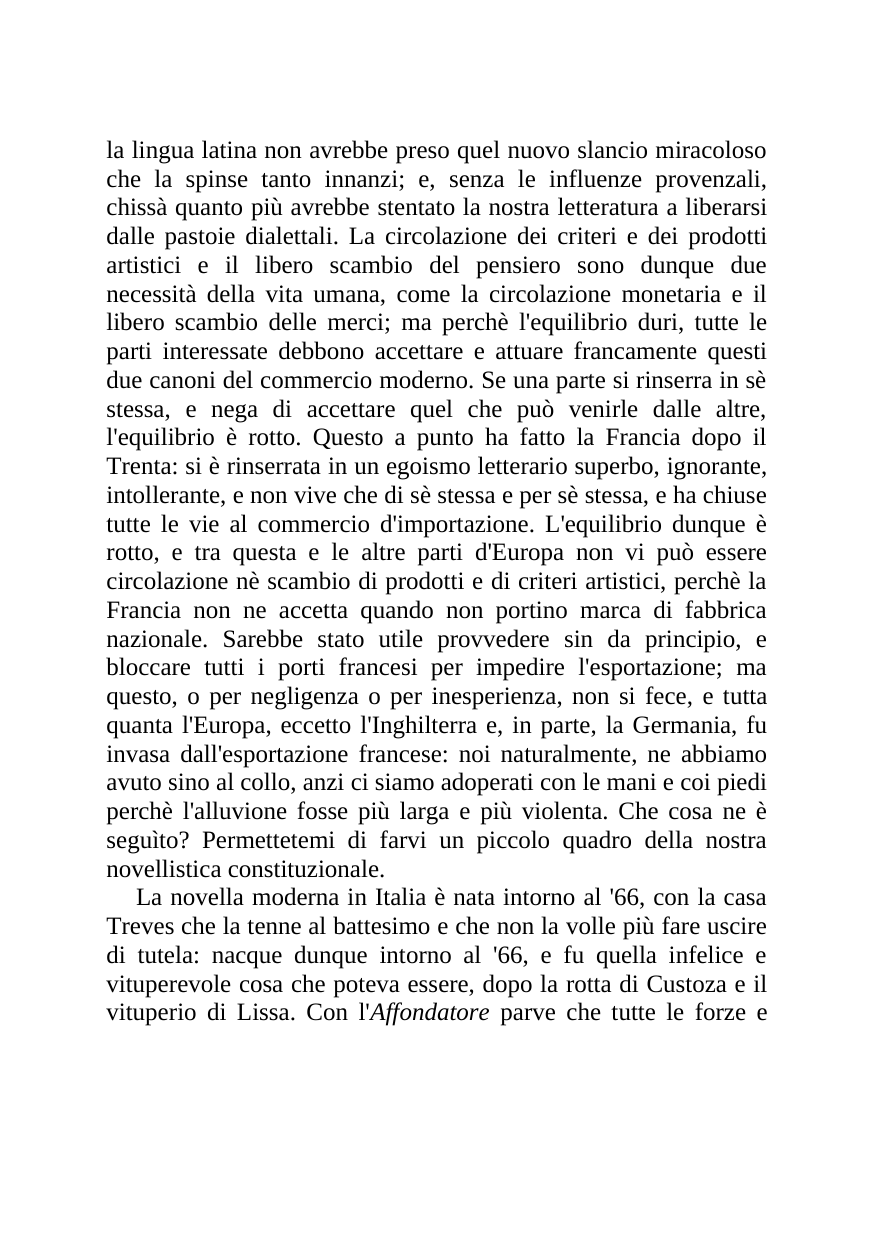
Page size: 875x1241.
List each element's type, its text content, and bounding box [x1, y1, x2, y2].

text La novella moderna in Italia è nata intorno al '66, con la casa Treves che la tenne al battesimo e che non la volle più fare uscire di tutela: nacque dunque intorno al '66, e fu quella infelice e vituperevole cosa che poteva essere, dopo la rotta di Custoza e il vituperio di Lissa. Con l'Affondatore parve che tutte le forze e [106, 882, 768, 1026]
text la lingua latina non avrebbe preso quel nuovo slancio miracoloso che la spinse tanto innanzi; e, senza le influenze provenzali, chissà quanto più avrebbe stentato la nostra letteratura a liberarsi dalle pastoie dialettali. La circolazione dei criteri e dei prodotti artistici e il libero scambio del pensiero sono dunque due necessità della vita umana, come la circolazione monetaria e il libero scambio delle merci; ma perchè l'equilibrio duri, tutte le parti interessate debbono accettare e attuare francamente questi due canoni del commercio moderno. Se una parte si rinserra in sè stessa, e nega di accettare quel che può venirle dalle altre, l'equilibrio è rotto. Questo a punto ha fatto la Francia dopo il Trenta: si è rinserrata in un egoismo letterario superbo, ignorante, intollerante, e non vive che di sè stessa e per sè stessa, e ha chiuse tutte le vie al commercio d'importazione. L'equilibrio dunque è rotto, e tra questa e le altre parti d'Europa non vi può essere circolazione nè scambio di prodotti e di criteri artistici, perchè la Francia non ne accetta quando non portino marca di fabbrica nazionale. Sarebbe stato utile provvedere sin da principio, e bloccare tutti i porti francesi per impedire l'esportazione; ma questo, o per negligenza o per inesperienza, non si fece, e tutta quanta l'Europa, eccetto l'Inghilterra e, in parte, la Germania, fu invasa dall'esportazione francese: noi naturalmente, ne abbiamo avuto sino al collo, anzi ci siamo adoperati con le mani e coi piedi perchè l'alluvione fosse più larga e più violenta. Che cosa ne è seguìto? Permettetemi di farvi un piccolo quadro della nostra novellistica constituzionale. [106, 135, 768, 882]
